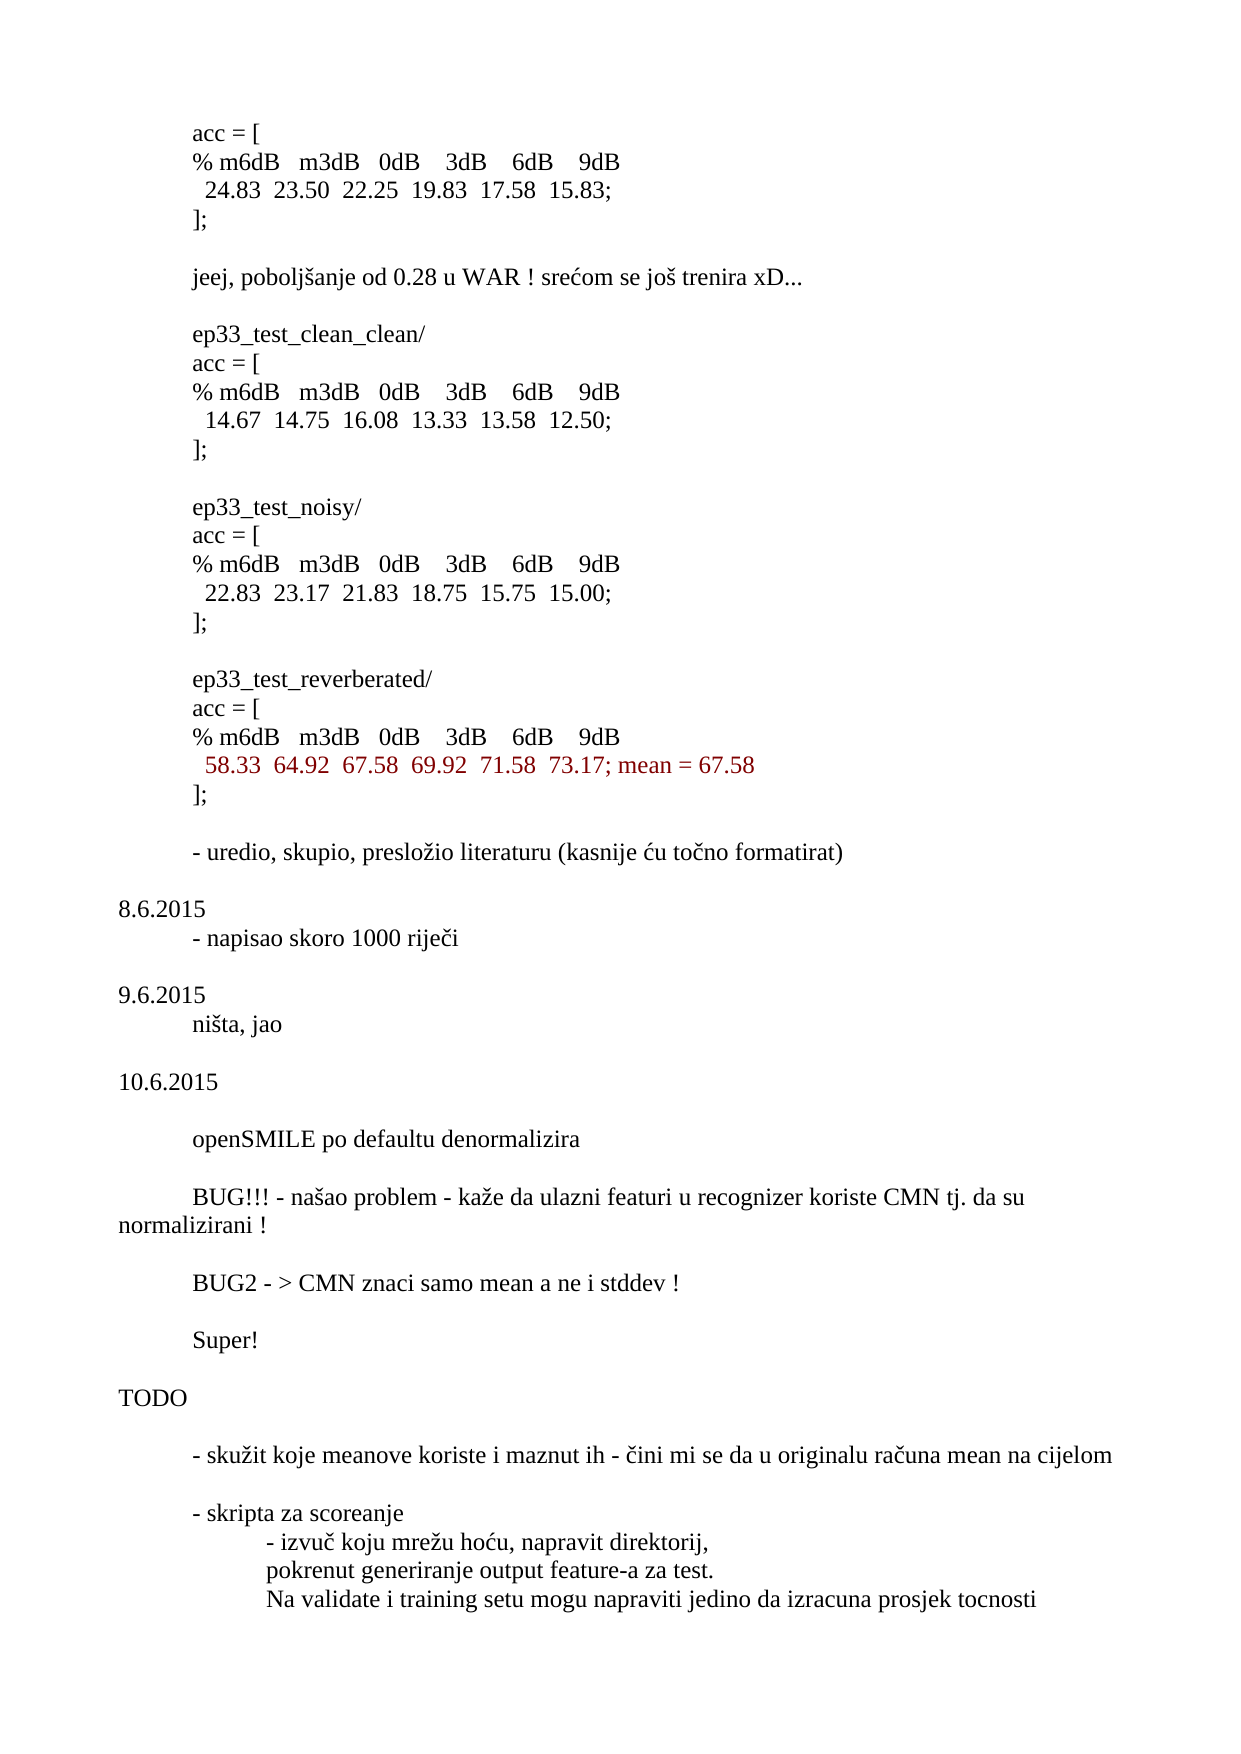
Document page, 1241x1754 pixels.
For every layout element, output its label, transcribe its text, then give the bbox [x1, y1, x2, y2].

text 22.83 23.17 21.83 18.75 15.75 15.00; [192, 578, 1122, 607]
text Na validate i training setu mogu napraviti jedino da izracuna prosjek tocnosti [118, 1584, 1122, 1613]
text acc = [ [192, 521, 1122, 549]
text openSMILE po defaultu denormalizira [118, 1124, 1122, 1153]
text ]; [192, 779, 1122, 808]
text 14.67 14.75 16.08 13.33 13.58 12.50; [192, 406, 1122, 434]
text % m6dB m3dB 0dB 3dB 6dB 9dB [192, 377, 1122, 406]
text - skužit koje meanove koriste i maznut ih - čini mi se da u originalu računa mean na cijelom [118, 1441, 1122, 1469]
text 10.6.2015 [118, 1067, 1122, 1096]
text 24.83 23.50 22.25 19.83 17.58 15.83; [192, 176, 1122, 204]
text ep33_test_noisy/ [192, 492, 1122, 521]
text ep33_test_clean_clean/ [192, 319, 1122, 348]
text acc = [ [192, 118, 1122, 147]
text pokrenut generiranje output feature-a za test. [118, 1556, 1122, 1584]
text jeej, poboljšanje od 0.28 u WAR ! srećom se još trenira xD... [192, 262, 1122, 291]
text - izvuč koju mrežu hoću, napravit direktorij, [118, 1527, 1122, 1556]
text ep33_test_reverberated/ [192, 664, 1122, 693]
text Super! [118, 1326, 1122, 1354]
text TODO [118, 1383, 1122, 1412]
text acc = [ [192, 693, 1122, 722]
text - napisao skoro 1000 riječi [118, 923, 1122, 952]
text - skripta za scoreanje [118, 1498, 1122, 1527]
text ]; [192, 434, 1122, 463]
text ništa, jao [118, 1009, 1122, 1038]
text 8.6.2015 [118, 894, 1122, 923]
text ]; [192, 607, 1122, 636]
text 9.6.2015 [118, 981, 1122, 1009]
text - uredio, skupio, presložio literaturu (kasnije ću točno formatirat) [118, 837, 1122, 866]
text ]; [192, 204, 1122, 233]
text % m6dB m3dB 0dB 3dB 6dB 9dB [192, 147, 1122, 176]
text BUG!!! - našao problem - kaže da ulazni featuri u recognizer koriste CMN tj. da su normalizirani ! [118, 1182, 1122, 1239]
text 58.33 64.92 67.58 69.92 71.58 73.17; mean = 67.58 [192, 751, 1122, 779]
text % m6dB m3dB 0dB 3dB 6dB 9dB [192, 549, 1122, 578]
text BUG2 - > CMN znaci samo mean a ne i stddev ! [118, 1268, 1122, 1297]
text % m6dB m3dB 0dB 3dB 6dB 9dB [192, 722, 1122, 751]
text acc = [ [192, 348, 1122, 377]
